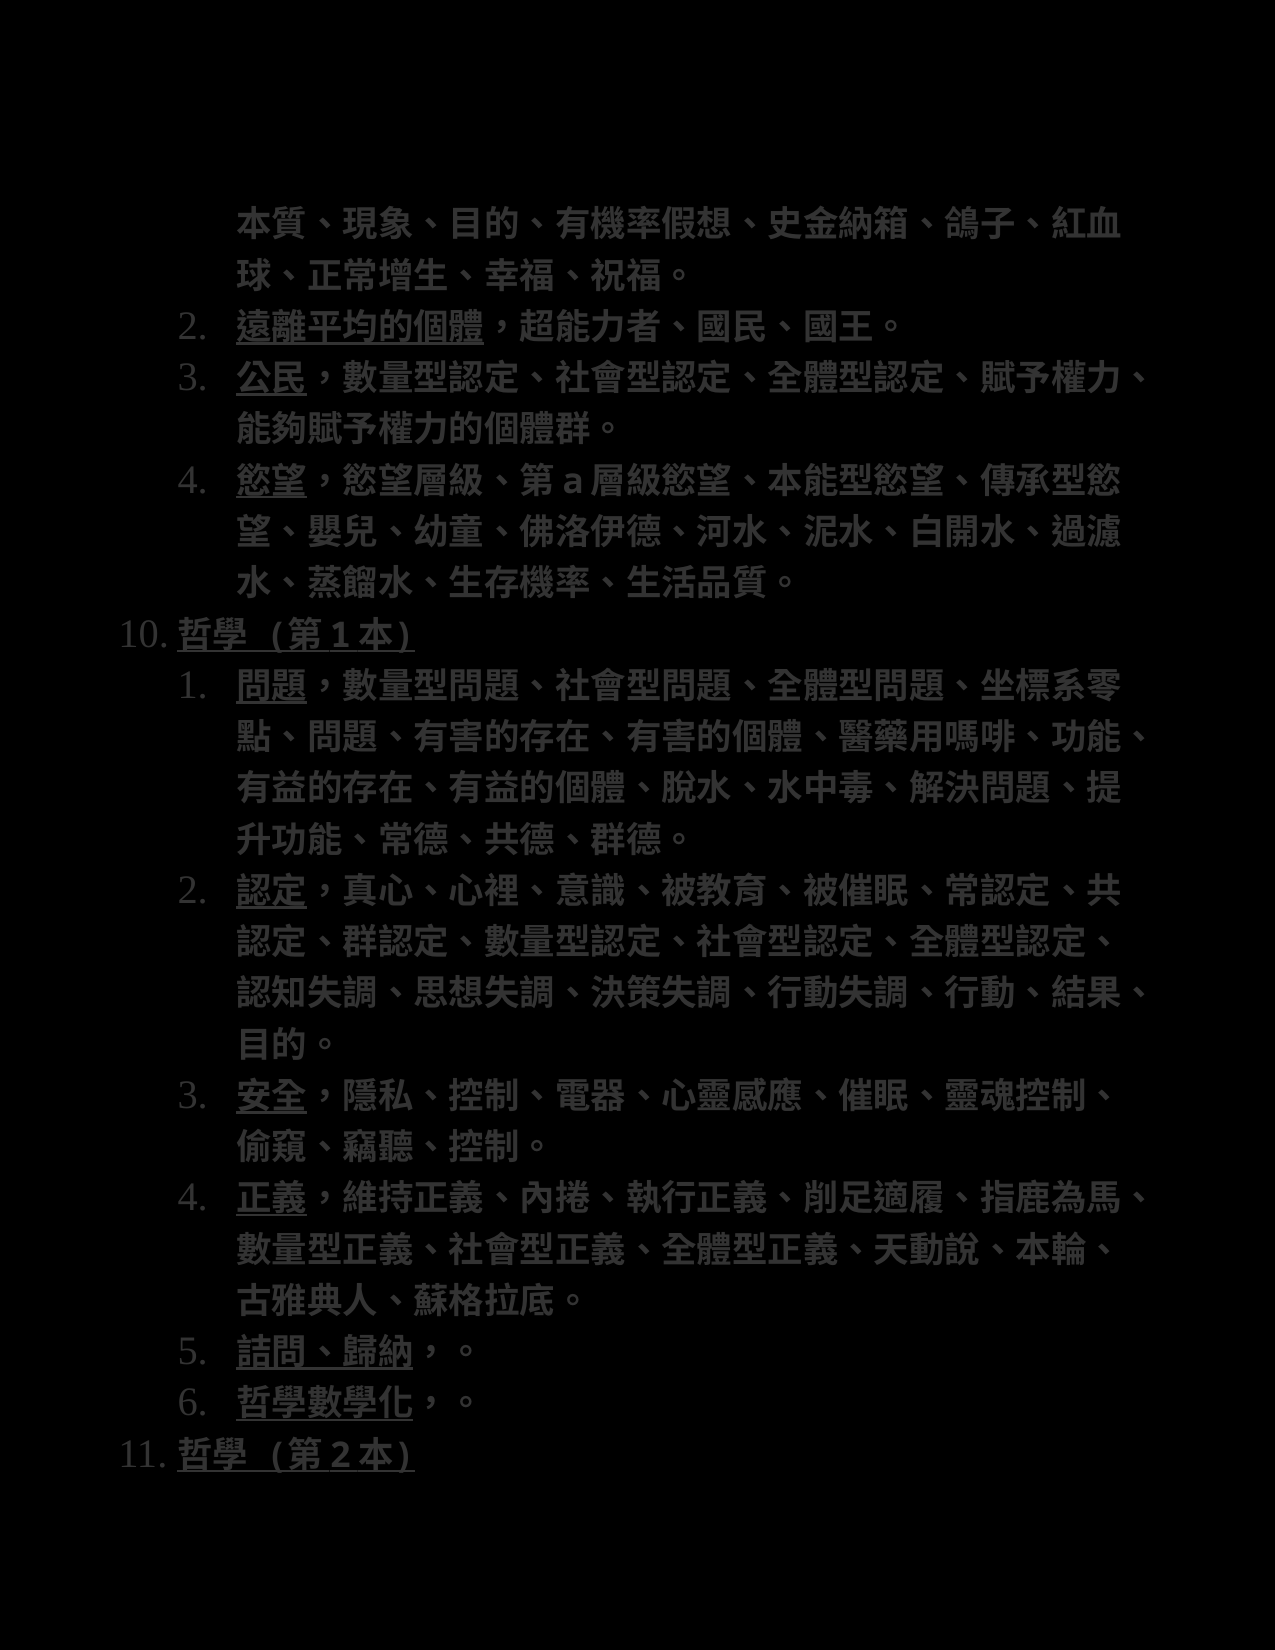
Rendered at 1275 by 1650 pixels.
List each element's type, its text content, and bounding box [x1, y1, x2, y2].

list 慾望，慾望層級、第a層級慾望、本能型慾望、傳承型慾望、嬰兒、幼童、佛洛伊德、河水、泥水、白開水、過濾水、蒸餾水、生存機率、生活品質。 [177, 452, 1157, 606]
list 安全，隱私、控制、電器、心靈感應、催眠、靈魂控制、偷窺、竊聽、控制。 [177, 1067, 1157, 1170]
list 公民，數量型認定、社會型認定、全體型認定、賦予權力、能夠賦予權力的個體群。 [177, 349, 1157, 452]
list 哲學 (第1本) [118, 606, 1157, 657]
list 詰問、歸納，。 [177, 1323, 1157, 1375]
list 問題，數量型問題、社會型問題、全體型問題、坐標系零點、問題、有害的存在、有害的個體、醫藥用嗎啡、功能、有益的存在、有益的個體、脫水、水中毒、解決問題、提升功能、常德、共德、群德。 [177, 657, 1157, 862]
list 哲學 (第2本) [118, 1426, 1157, 1477]
list 遠離平均的個體，超能力者、國民、國王。 [177, 298, 1157, 349]
list 哲學數學化，。 [177, 1375, 1157, 1426]
list 本質、現象、目的、有機率假想、史金納箱、鴿子、紅血球、正常增生、幸福、祝福。 [177, 196, 1157, 298]
list 正義，維持正義、內捲、執行正義、削足適履、指鹿為馬、數量型正義、社會型正義、全體型正義、天動說、本輪、古雅典人、蘇格拉底。 [177, 1170, 1157, 1323]
list 認定，真心、心裡、意識、被教育、被催眠、常認定、共認定、群認定、數量型認定、社會型認定、全體型認定、認知失調、思想失調、決策失調、行動失調、行動、結果、目的。 [177, 862, 1157, 1067]
